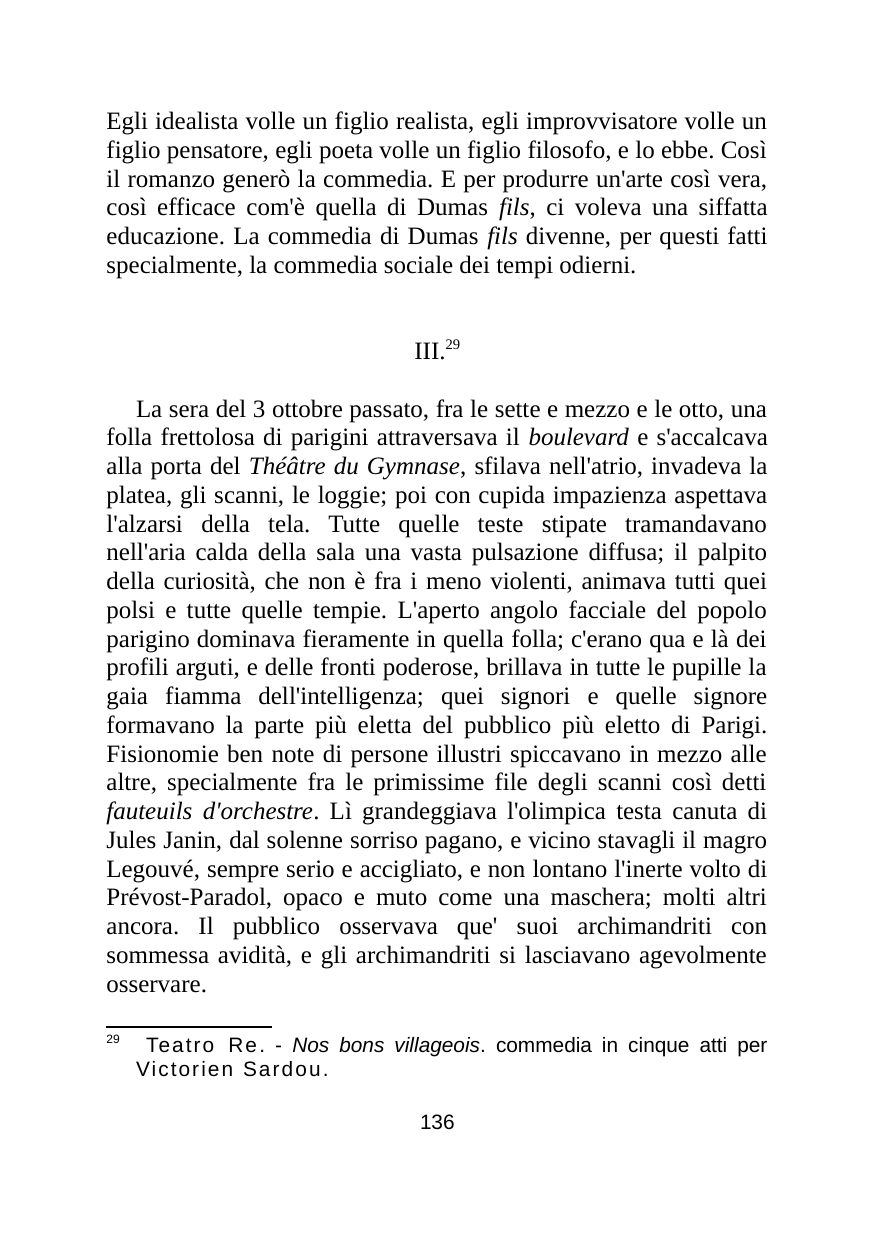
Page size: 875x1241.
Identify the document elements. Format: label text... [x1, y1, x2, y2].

text Egli idealista volle un figlio realista, egli improvvisatore volle un figlio pensatore, egli poeta volle un figlio filosofo, e lo ebbe. Così il romanzo generò la commedia. E per produrre un'arte così vera, così efficace com'è quella di Dumas fils, ci voleva una siffatta educazione. La commedia di Dumas fils divenne, per questi fatti specialmente, la commedia sociale dei tempi odierni. [106, 106, 768, 279]
text Teatro Re. - Nos bons villageois. commedia in cinque atti per Victorien Sardou. [106, 1033, 768, 1081]
text III. [106, 336, 768, 365]
text La sera del 3 ottobre passato, fra le sette e mezzo e le otto, una folla frettolosa di parigini attraversava il boulevard e s'accalcava alla porta del Théâtre du Gymnase, sfilava nell'atrio, invadeva la platea, gli scanni, le loggie; poi con cupida impazienza aspettava l'alzarsi della tela. Tutte quelle teste stipate tramandavano nell'aria calda della sala una vasta pulsazione diffusa; il palpito della curiosità, che non è fra i meno violenti, animava tutti quei polsi e tutte quelle tempie. L'aperto angolo facciale del popolo parigino dominava fieramente in quella folla; c'erano qua e là dei profili arguti, e delle fronti poderose, brillava in tutte le pupille la gaia fiamma dell'intelligenza; quei signori e quelle signore formavano la parte più eletta del pubblico più eletto di Parigi. Fisionomie ben note di persone illustri spiccavano in mezzo alle altre, specialmente fra le primissime file degli scanni così detti fauteuils d'orchestre. Lì grandeggiava l'olimpica testa canuta di Jules Janin, dal solenne sorriso pagano, e vicino stavagli il magro Legouvé, sempre serio e accigliato, e non lontano l'inerte volto di Prévost-Paradol, opaco e muto come una maschera; molti altri ancora. Il pubblico osservava que' suoi archimandriti con sommessa avidità, e gli archimandriti si lasciavano agevolmente osservare. [106, 394, 768, 997]
